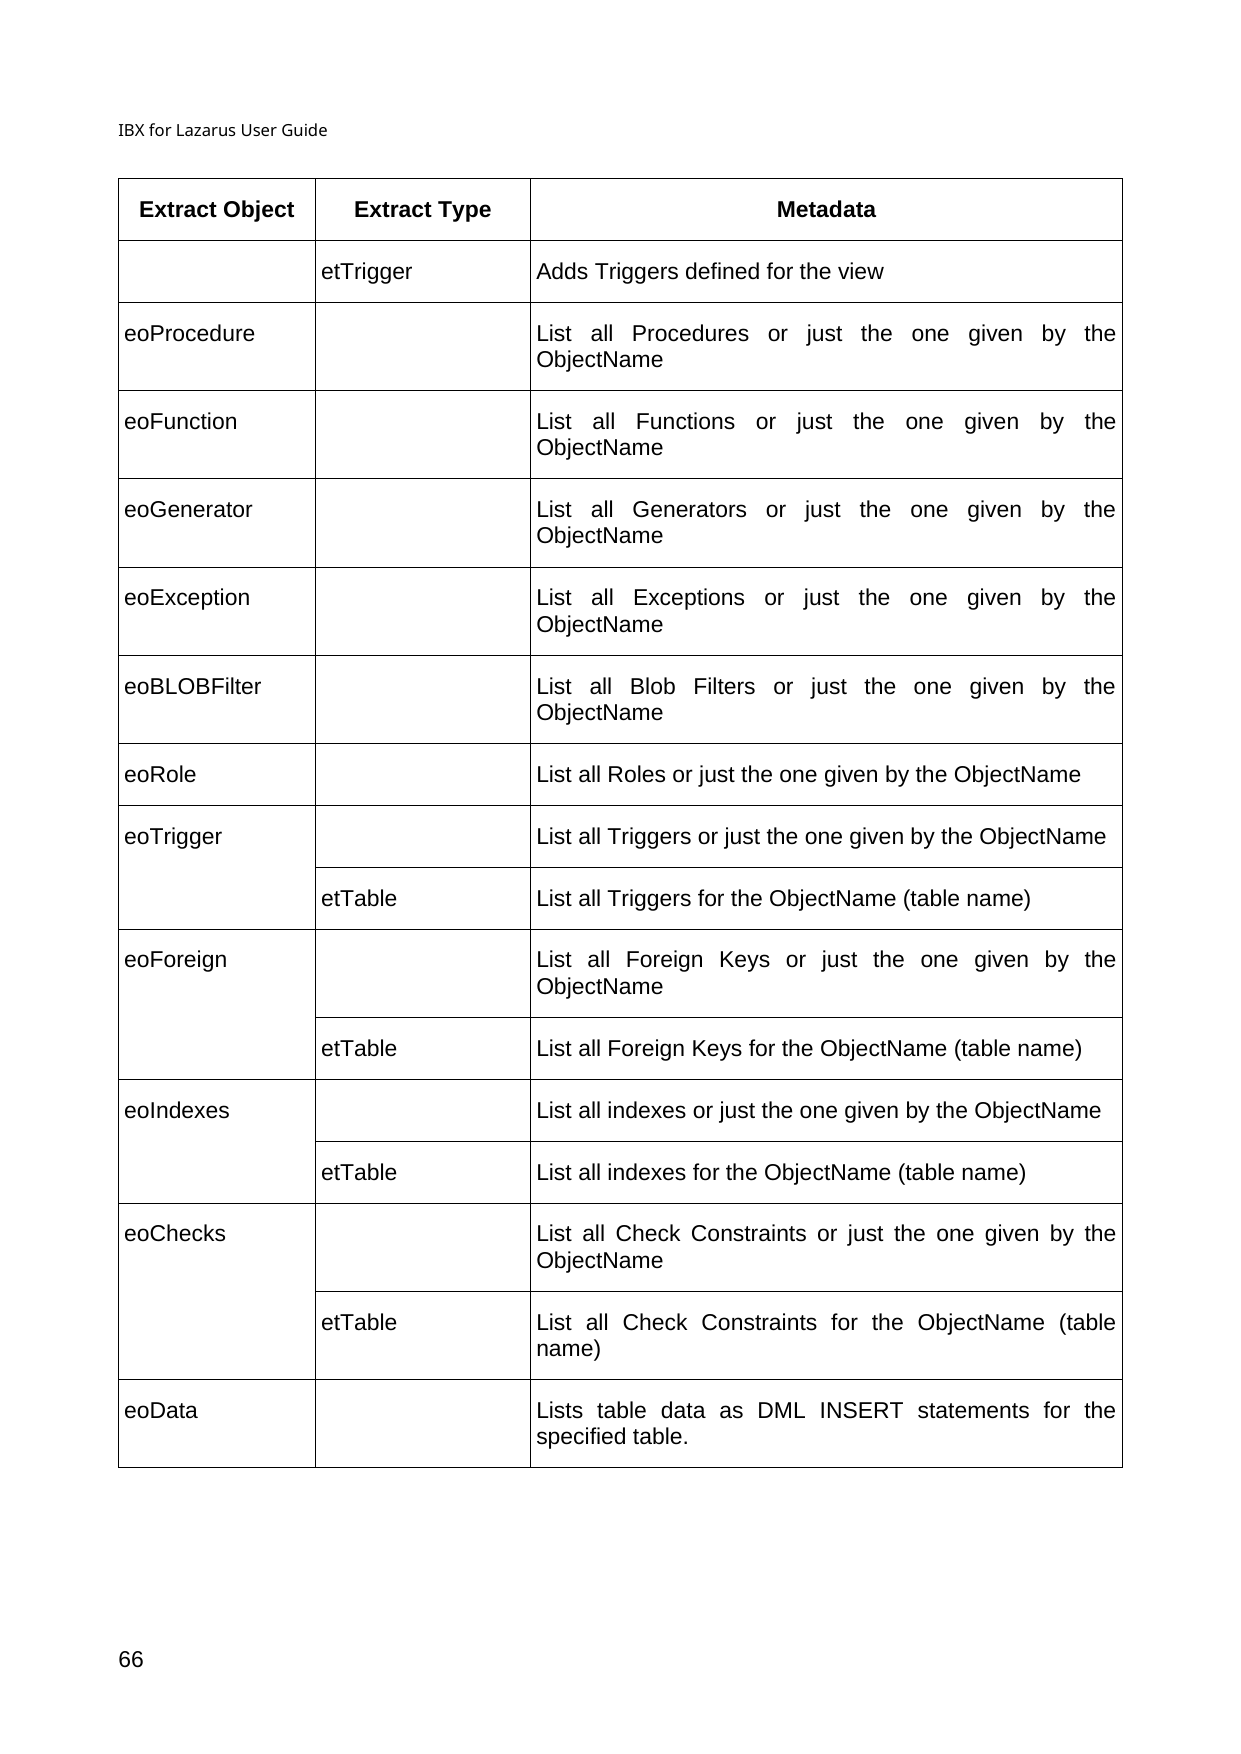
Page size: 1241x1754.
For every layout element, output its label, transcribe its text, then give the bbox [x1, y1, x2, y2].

table_cell List all Functions or just the one given by the ObjectName [531, 391, 1122, 478]
table_cell [119, 241, 315, 302]
table_cell [316, 479, 530, 567]
table_cell List all Blob Filters or just the one given by the ObjectName [531, 656, 1122, 743]
table_cell [316, 391, 530, 478]
table_cell [316, 806, 530, 867]
table_cell List all Check Constraints for the ObjectName (table name) [531, 1292, 1122, 1379]
table_cell eoRole [119, 744, 315, 805]
table_cell List all Triggers for the ObjectName (table name) [531, 868, 1122, 929]
table_cell etTrigger [316, 241, 530, 302]
table_cell etTable [316, 868, 530, 929]
table_cell [316, 744, 530, 805]
table_cell etTable [316, 1018, 530, 1079]
table_cell [316, 303, 530, 390]
table_cell [316, 1380, 530, 1467]
table_cell List all Foreign Keys for the ObjectName (table name) [531, 1018, 1122, 1079]
table_cell List all Generators or just the one given by the ObjectName [531, 479, 1122, 567]
table_cell List all indexes for the ObjectName (table name) [531, 1142, 1122, 1202]
table_cell [316, 930, 530, 1017]
table_cell List all Exceptions or just the one given by the ObjectName [531, 568, 1122, 655]
table_cell [316, 1080, 530, 1141]
table_cell List all indexes or just the one given by the ObjectName [531, 1080, 1122, 1141]
table_header Extract Type [316, 179, 530, 240]
table_cell eoProcedure [119, 303, 315, 390]
table_cell eoGenerator [119, 479, 315, 567]
table_cell etTable [316, 1292, 530, 1379]
table_cell eoForeign [119, 930, 315, 1079]
table_cell [316, 568, 530, 655]
table_cell Adds Triggers defined for the view [531, 241, 1122, 302]
table_header Metadata [531, 179, 1122, 240]
table_cell eoFunction [119, 391, 315, 478]
table_cell Lists table data as DML INSERT statements for the specified table. [531, 1380, 1122, 1467]
table_cell eoData [119, 1380, 315, 1467]
table_cell List all Foreign Keys or just the one given by the ObjectName [531, 930, 1122, 1017]
table_cell List all Triggers or just the one given by the ObjectName [531, 806, 1122, 867]
table_cell etTable [316, 1142, 530, 1202]
table_cell List all Procedures or just the one given by the ObjectName [531, 303, 1122, 390]
table_cell eoTrigger [119, 806, 315, 929]
table_cell List all Roles or just the one given by the ObjectName [531, 744, 1122, 805]
table_cell List all Check Constraints or just the one given by the ObjectName [531, 1204, 1122, 1291]
table_cell [316, 656, 530, 743]
table_cell eoChecks [119, 1204, 315, 1379]
table_cell eoException [119, 568, 315, 655]
table_cell [316, 1204, 530, 1291]
table_cell eoIndexes [119, 1080, 315, 1202]
table_header Extract Object [119, 179, 315, 240]
table_cell eoBLOBFilter [119, 656, 315, 743]
